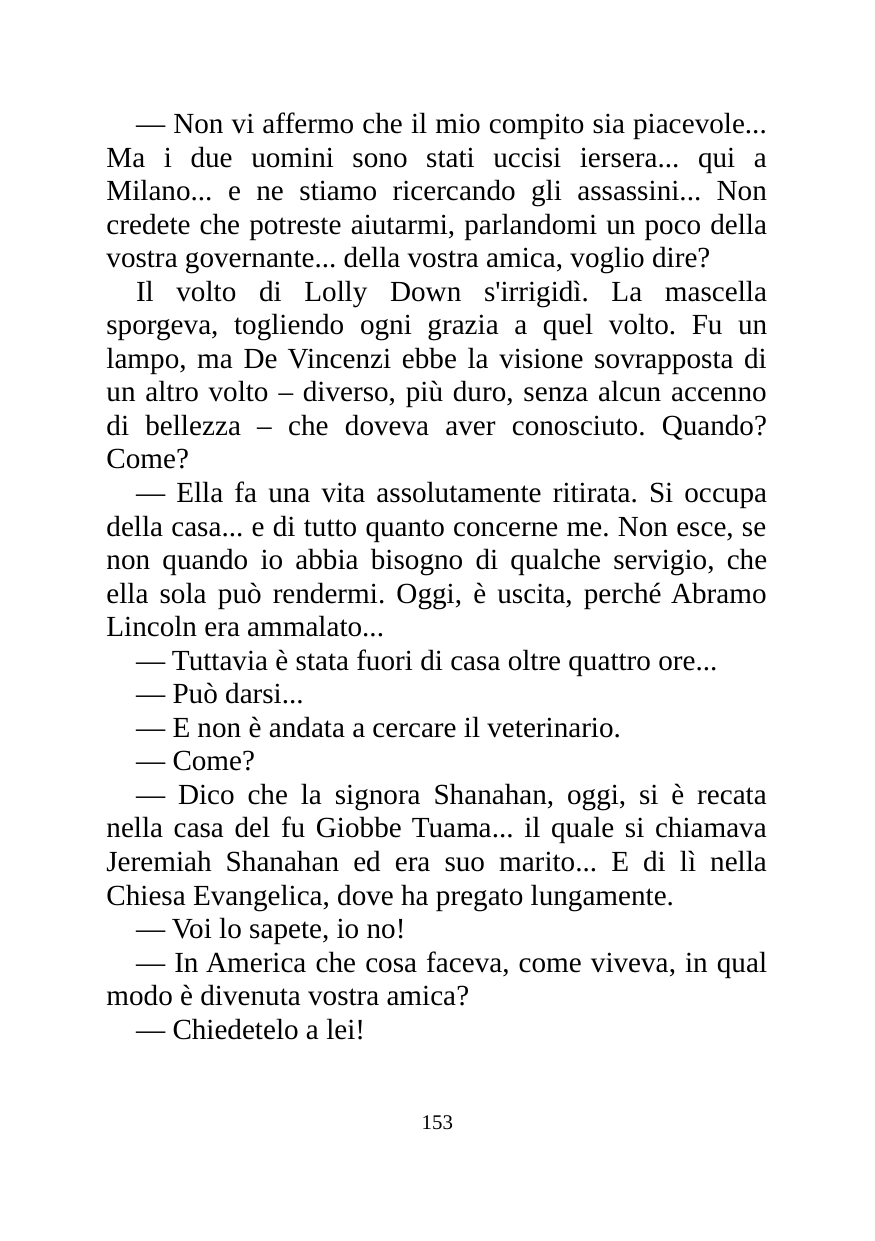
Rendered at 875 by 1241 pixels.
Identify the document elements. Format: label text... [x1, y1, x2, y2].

text Il volto di Lolly Down s'irrigidì. La mascella sporgeva, togliendo ogni grazia a quel volto. Fu un lampo, ma De Vincenzi ebbe la visione sovrapposta di un altro volto – diverso, più duro, senza alcun accenno di bellezza – che doveva aver conosciuto. Quando? Come? [106, 274, 768, 475]
text — Non vi affermo che il mio compito sia piacevole... Ma i due uomini sono stati uccisi iersera... qui a Milano... e ne stiamo ricercando gli assassini... Non credete che potreste aiutarmi, parlandomi un poco della vostra governante... della vostra amica, voglio dire? [106, 106, 768, 274]
text — E non è andata a cercare il veterinario. [106, 710, 768, 743]
text — Ella fa una vita assolutamente ritirata. Si occupa della casa... e di tutto quanto concerne me. Non esce, se non quando io abbia bisogno di qualche servigio, che ella sola può rendermi. Oggi, è uscita, perché Abramo Lincoln era ammalato... [106, 475, 768, 643]
text — In America che cosa faceva, come viveva, in qual modo è divenuta vostra amica? [106, 945, 768, 1012]
text — Voi lo sapete, io no! [106, 911, 768, 945]
text — Dico che la signora Shanahan, oggi, si è recata nella casa del fu Giobbe Tuama... il quale si chiamava Jeremiah Shanahan ed era suo marito... E di lì nella Chiesa Evangelica, dove ha pregato lungamente. [106, 777, 768, 911]
text — Tuttavia è stata fuori di casa oltre quattro ore... [106, 643, 768, 676]
text — Come? [106, 743, 768, 777]
text — Chiedetelo a lei! [106, 1012, 768, 1045]
text — Può darsi... [106, 676, 768, 710]
